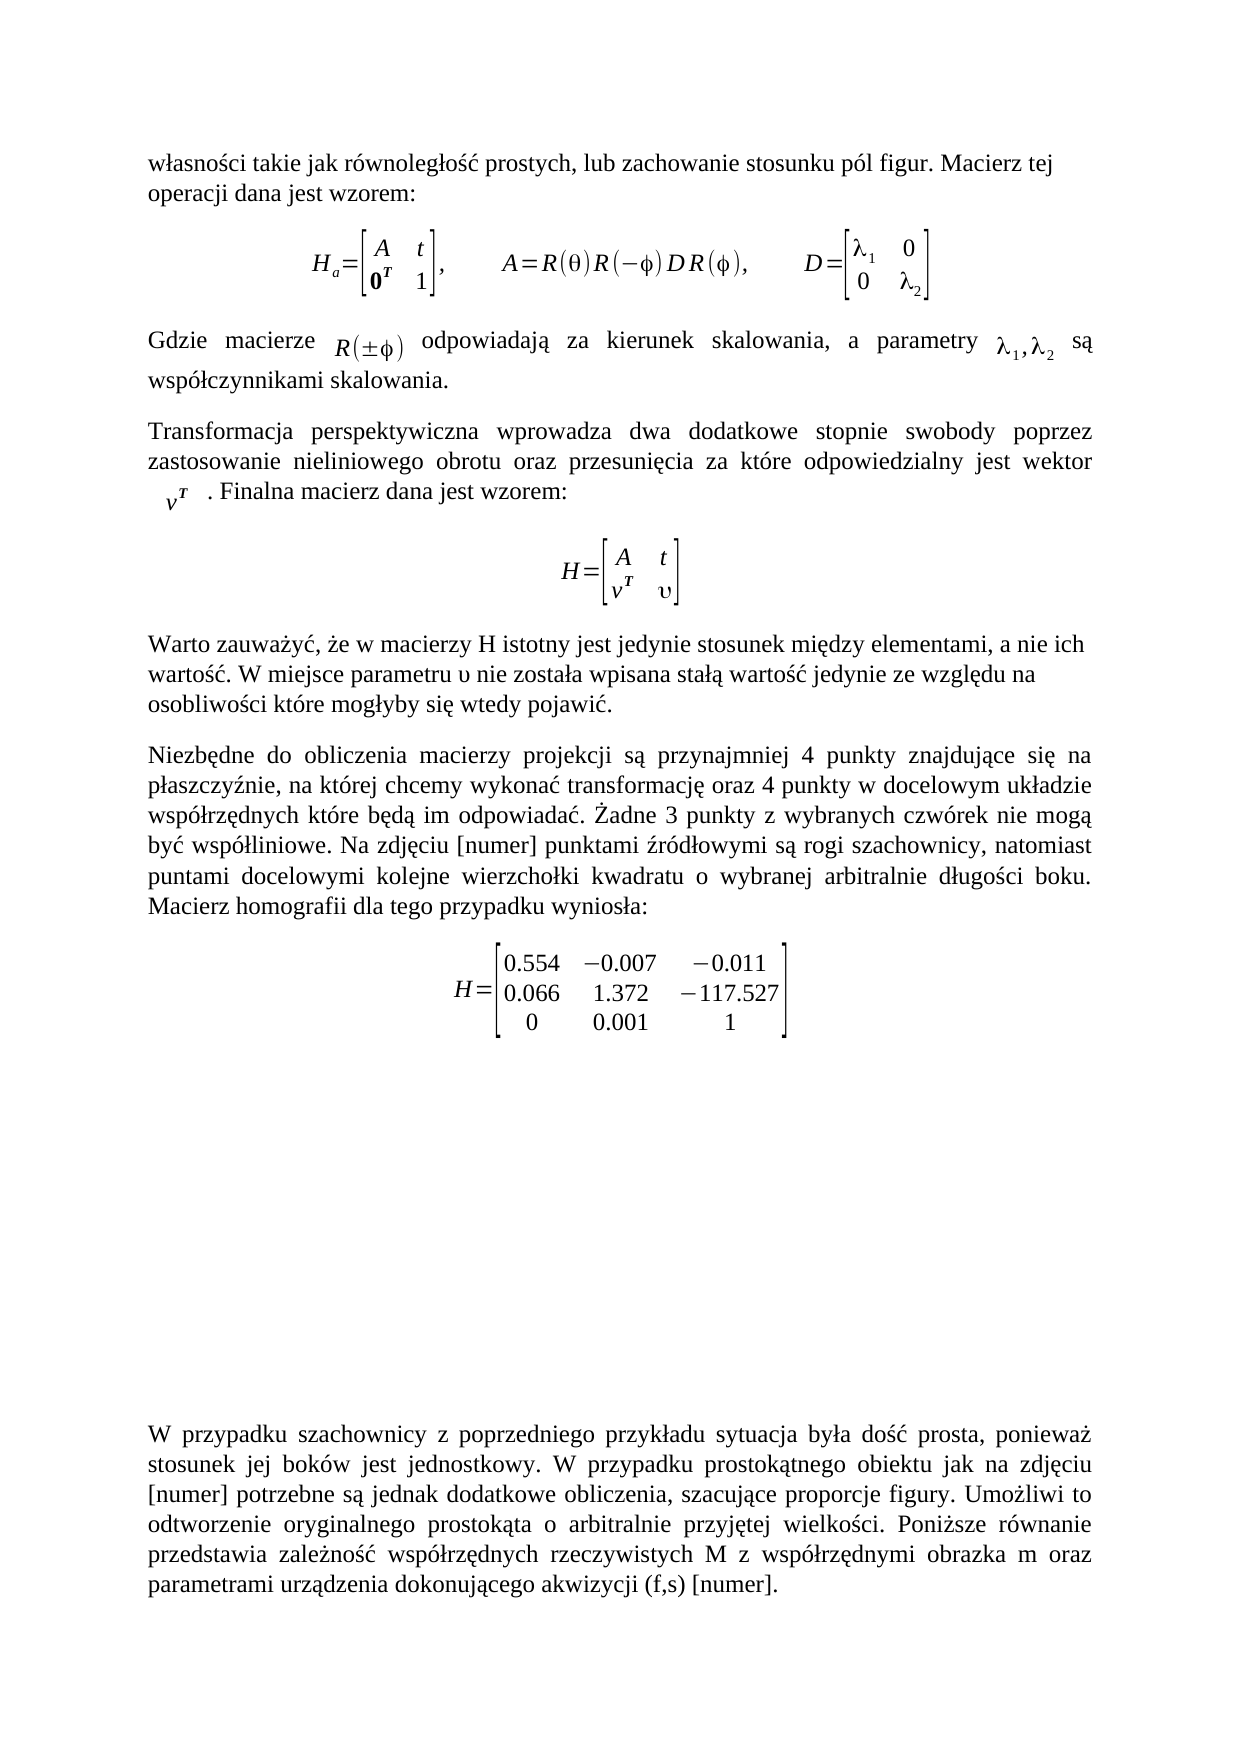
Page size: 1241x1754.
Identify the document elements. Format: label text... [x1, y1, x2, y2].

text własności takie jak równoległość prostych, lub zachowanie stosunku pól figur. Macierz tej operacji dana jest wzorem: [148, 148, 1093, 206]
text W przypadku szachownicy z poprzedniego przykładu sytuacja była dość prosta, ponieważ stosunek jej boków jest jednostkowy. W przypadku prostokątnego obiektu jak na zdjęciu [numer] potrzebne są jednak dodatkowe obliczenia, szacujące proporcje figury. Umożliwi to odtworzenie oryginalnego prostokąta o arbitralnie przyjętej wielkości. Poniższe równanie przedstawia zależność współrzędnych rzeczywistych M z współrzędnymi obrazka m oraz parametrami urządzenia dokonującego akwizycji (f,s) [numer]. [148, 1419, 1093, 1598]
text Niezbędne do obliczenia macierzy projekcji są przynajmniej 4 punkty znajdujące się na płaszczyźnie, na której chcemy wykonać transformację oraz 4 punkty w docelowym układzie współrzędnych które będą im odpowiadać. Żadne 3 punkty z wybranych czwórek nie mogą być współliniowe. Na zdjęciu [numer] punktami źródłowymi są rogi szachownicy, natomiast puntami docelowymi kolejne wierzchołki kwadratu o wybranej arbitralnie długości boku. Macierz homografii dla tego przypadku wyniosła: [148, 740, 1093, 919]
text Transformacja perspektywiczna wprowadza dwa dodatkowe stopnie swobody poprzez zastosowanie nieliniowego obrotu oraz przesunięcia za które odpowiedzialny jest wektor . Finalna macierz dana jest wzorem: [148, 416, 1093, 515]
text Gdzie macierzeodpowiadają za kierunek skalowania, a parametrysą współczynnikami skalowania. [148, 325, 1093, 394]
text Warto zauważyć, że w macierzy H istotny jest jedynie stosunek między elementami, a nie ich wartość. W miejsce parametru υ nie została wpisana stałą wartość jedynie ze względu na osobliwości które mogłyby się wtedy pojawić. [148, 629, 1093, 718]
